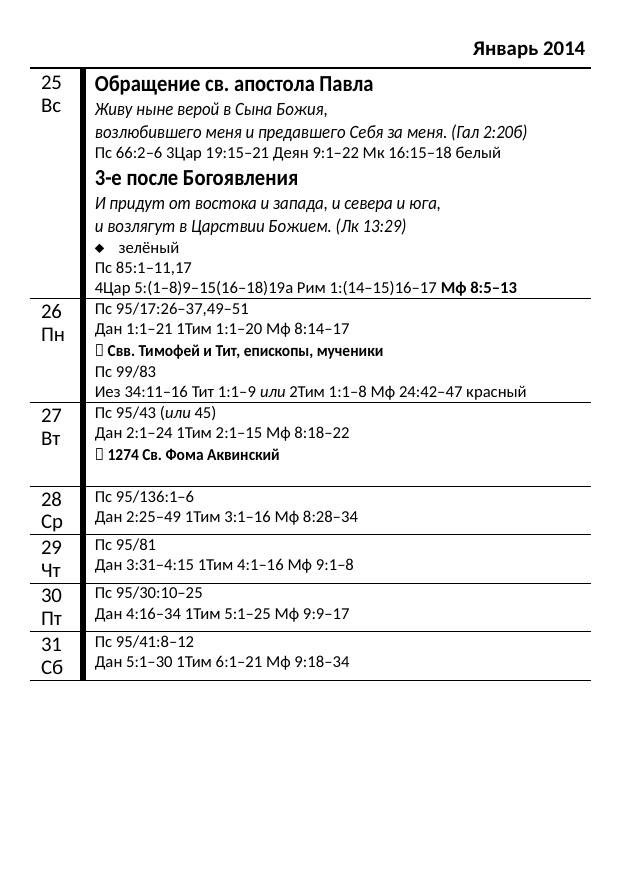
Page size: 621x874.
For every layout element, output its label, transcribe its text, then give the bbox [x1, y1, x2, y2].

table_cell Пс 95/43 (или 45) Дан 2:1–24 1Тим 2:1–15 Мф 8:18–22  1274 Св. Фома Аквинский [86, 403, 591, 486]
table_cell Пс 95/136:1–6 Дан 2:25–49 1Тим 3:1–16 Мф 8:28–34 [86, 487, 591, 534]
table_cell 27 Вт [30, 403, 80, 486]
table_cell Обращение св. апостола Павла Живу ныне верой в Сына Божия, возлюбившего меня и предавшего Себя за меня. (Гал 2:20б) Пс 66:2–6 3Цар 19:15–21 Деян 9:1–22 Мк 16:15–18 белый 3-е после Богоявления И придут от востока и запада, и севера и юга, и возлягут в Царствии Божием. (Лк 13:29) зелёный Пс 85:1–11,17 4Цар 5:(1–8)9–15(16–18)19а Рим 1:(14–15)16–17 Мф 8:5–13 [86, 69, 591, 298]
table_cell 30 Пт [30, 584, 80, 631]
table_cell 29 Чт [30, 535, 80, 583]
table_cell Пс 95/81 Дан 3:31–4:15 1Тим 4:1–16 Мф 9:1–8 [86, 535, 591, 583]
table_cell Пс 95/30:10–25 Дан 4:16–34 1Тим 5:1–25 Мф 9:9–17 [86, 584, 591, 631]
table_header Январь 2014 [30, 30, 591, 67]
table_cell 28 Ср [30, 487, 80, 534]
table_cell 25 Вс [30, 69, 80, 298]
table_cell Пс 95/17:26–37,49–51 Дан 1:1–21 1Тим 1:1–20 Мф 8:14–17  Свв. Тимофей и Тит, епископы, мученики Пс 99/83 Иез 34:11–16 Тит 1:1–9 или 2Тим 1:1–8 Мф 24:42–47 красный [86, 299, 591, 402]
table_cell 26 Пн [30, 299, 80, 402]
table_cell 31 Сб [30, 632, 80, 679]
table_cell Пс 95/41:8–12 Дан 5:1–30 1Тим 6:1–21 Мф 9:18–34 [86, 632, 591, 679]
